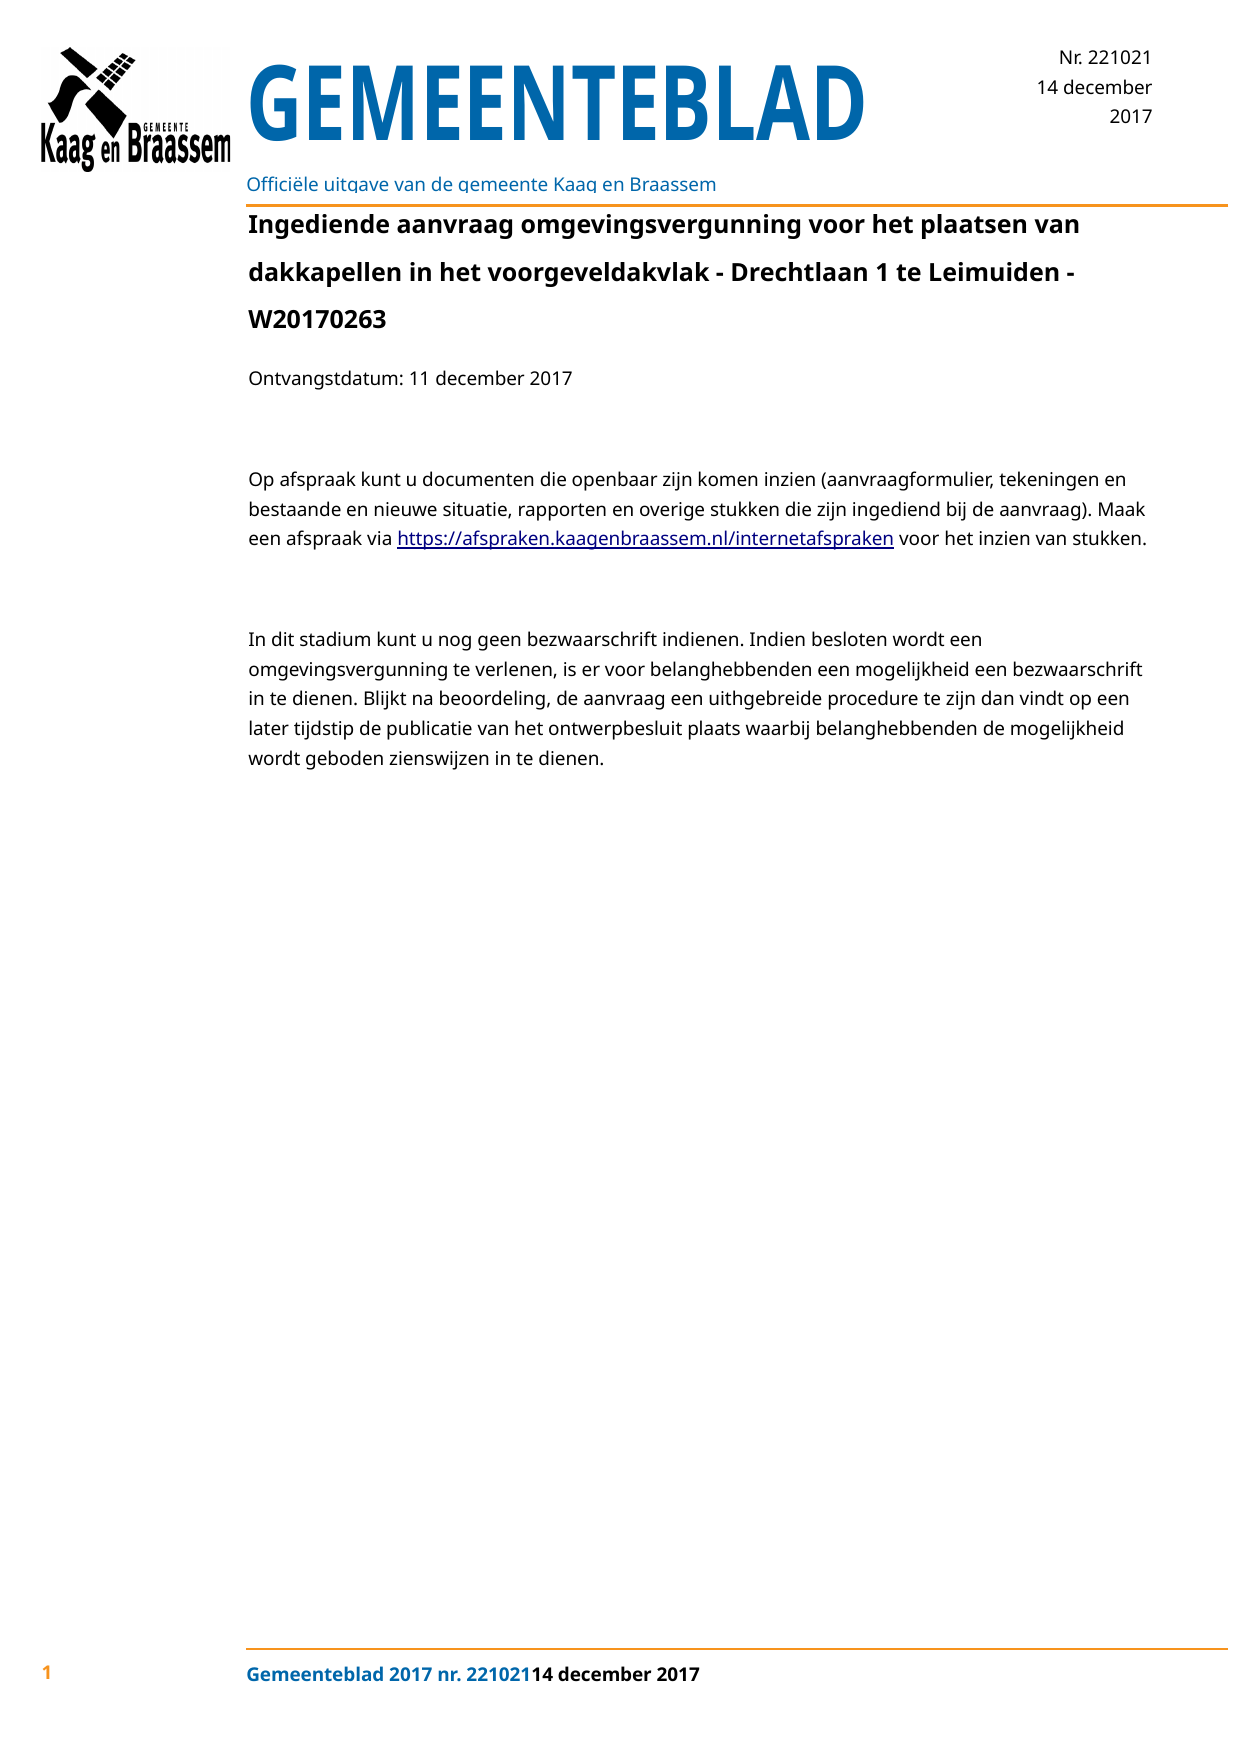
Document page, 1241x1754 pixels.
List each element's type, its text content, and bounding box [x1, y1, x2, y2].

text Op afspraak kunt u documenten die openbaar zijn komen inzien (aanvraagformulier, tekeningen en bestaande en nieuwe situatie, rapporten en overige stukken die zijn ingediend bij de aanvraag). Maak een afspraak via https://afspraken.kaagenbraassem.nl/internetafspraken voor het inzien van stukken. [248, 466, 1152, 551]
text In dit stadium kunt u nog geen bezwaarschrift indienen. Indien besloten wordt een omgevingsvergunning te verlenen, is er voor belanghebbenden een mogelijkheid een bezwaarschrift in te dienen. Blijkt na beoordeling, de aanvraag een uithgebreide procedure te zijn dan vindt op een later tijdstip de publicatie van het ontwerpbesluit plaats waarbij belanghebbenden de mogelijkheid wordt geboden zienswijzen in te dienen. [248, 626, 1152, 770]
text Ingediende aanvraag omgevingsvergunning voor het plaatsen van dakkapellen in het voorgeveldakvlak - Drechtlaan 1 te Leimuiden - W20170263 [248, 207, 1152, 336]
text Ontvangstdatum: 11 december 2017 [248, 366, 1152, 391]
picture [41, 47, 231, 172]
